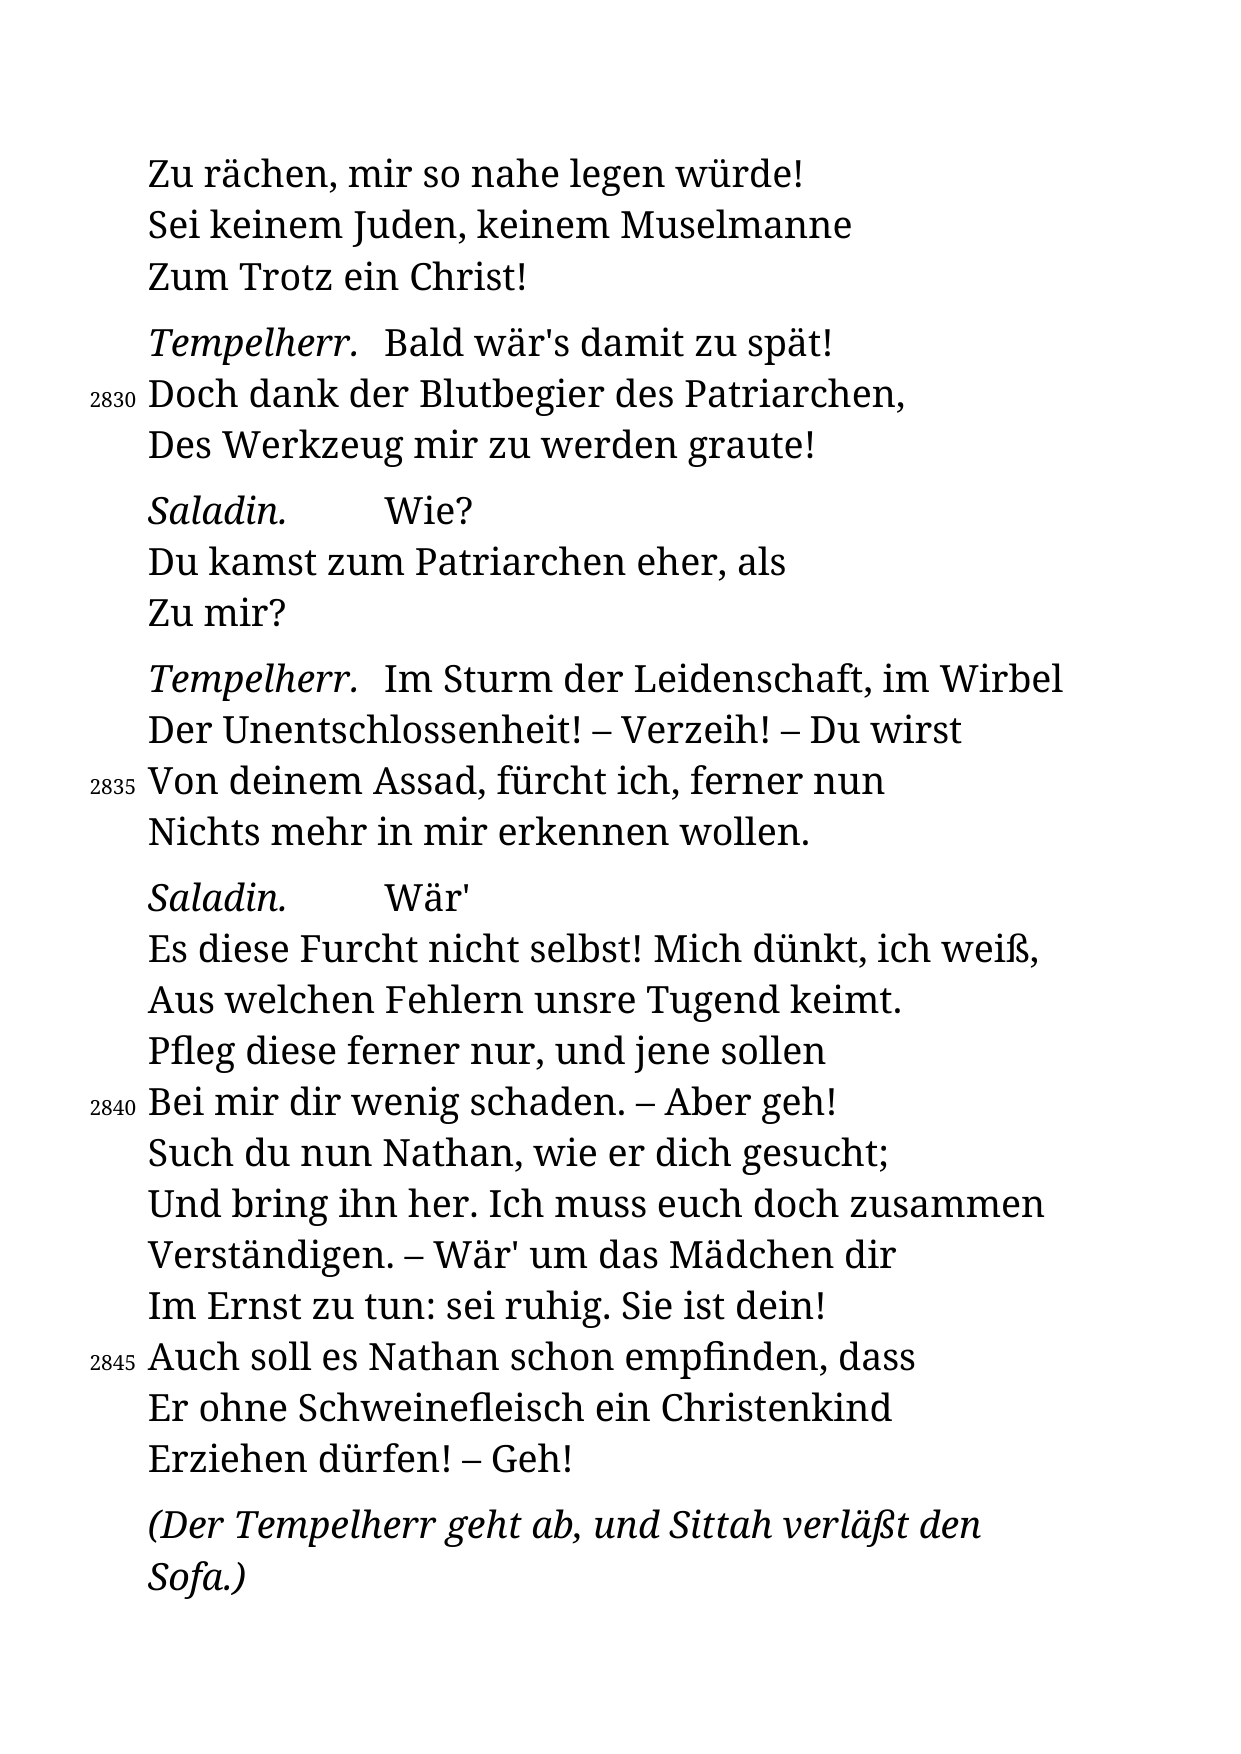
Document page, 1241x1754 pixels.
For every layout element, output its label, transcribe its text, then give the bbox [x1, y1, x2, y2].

text Er ohne Schweinefleisch ein Christenkind [148, 1382, 1092, 1433]
text Erziehen dürfen! – Geh! [148, 1433, 1092, 1484]
text Nichts mehr in mir erkennen wollen. [148, 805, 1092, 856]
text Verständigen. – Wär' um das Mädchen dir [148, 1228, 1092, 1279]
text Im Ernst zu tun: sei ruhig. Sie ist dein! [148, 1279, 1092, 1331]
text Es diese Furcht nicht selbst! Mich dünkt, ich weiß, [148, 922, 1092, 973]
text Saladin. Wär' [148, 871, 1092, 922]
text Von deinem Assad, fürcht ich, ferner nun [148, 754, 1092, 805]
text Pfleg diese ferner nur, und jene sollen [148, 1024, 1092, 1075]
text Tempelherr. Bald wär's damit zu spät! [148, 316, 1092, 367]
text Saladin. Wie? [148, 484, 1092, 535]
text Bei mir dir wenig schaden. – Aber geh! [148, 1075, 1092, 1126]
text Tempelherr. Im Sturm der Leidenschaft, im Wirbel [148, 652, 1092, 703]
text Zu mir? [148, 586, 1092, 637]
text Der Unentschlossenheit! – Verzeih! – Du wirst [148, 703, 1092, 754]
text Sei keinem Juden, keinem Muselmanne [148, 199, 1092, 250]
text Des Werkzeug mir zu werden graute! [148, 418, 1092, 469]
text Und bring ihn her. Ich muss euch doch zusammen [148, 1177, 1092, 1228]
text Such du nun Nathan, wie er dich gesucht; [148, 1126, 1092, 1177]
text Du kamst zum Patriarchen eher, als [148, 535, 1092, 586]
text Aus welchen Fehlern unsre Tugend keimt. [148, 973, 1092, 1024]
text (Der Tempelherr geht ab, und Sittah verläßt den Sofa.) [148, 1499, 1092, 1601]
text Zu rächen, mir so nahe legen würde! [148, 148, 1092, 199]
text Doch dank der Blutbegier des Patriarchen, [148, 367, 1092, 418]
text Auch soll es Nathan schon empfinden, dass [148, 1331, 1092, 1382]
text Zum Trotz ein Christ! [148, 250, 1092, 301]
